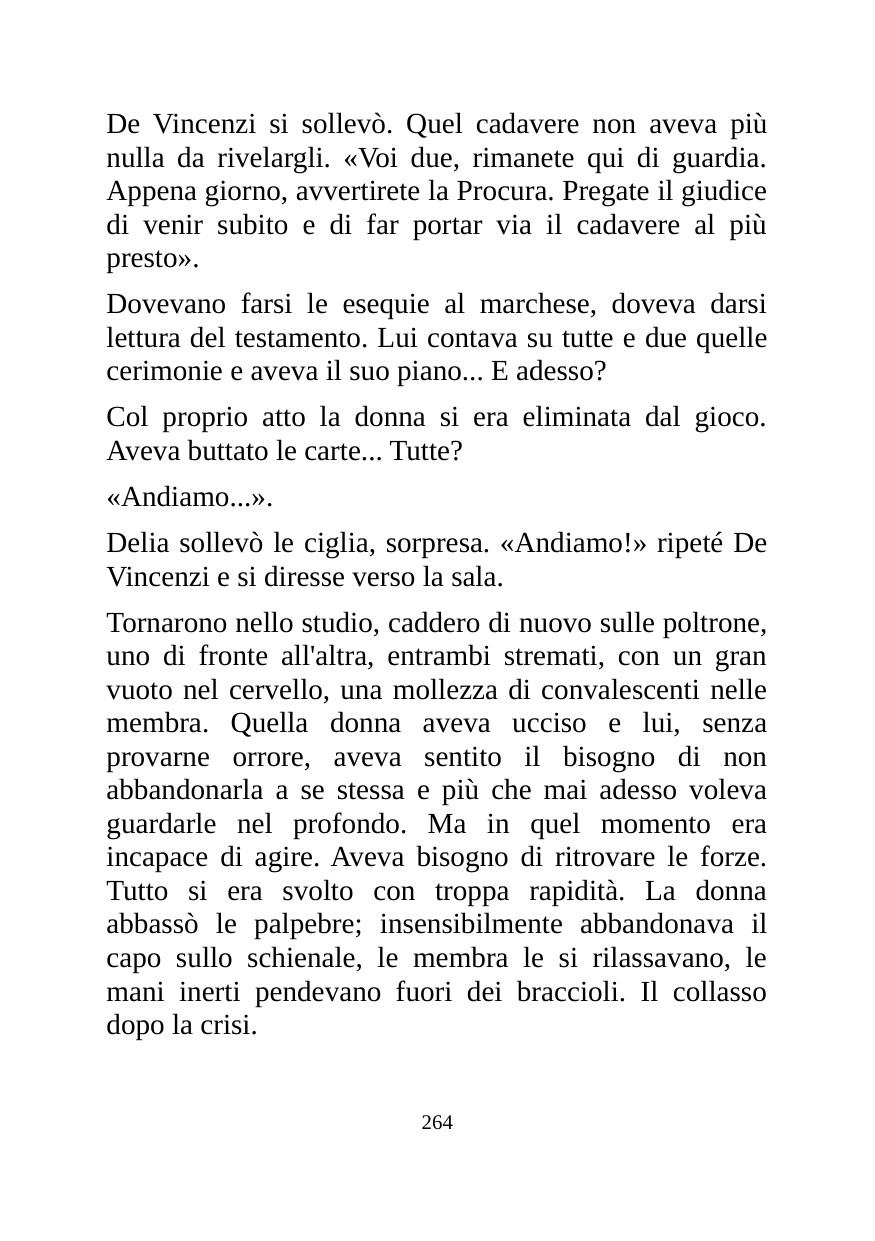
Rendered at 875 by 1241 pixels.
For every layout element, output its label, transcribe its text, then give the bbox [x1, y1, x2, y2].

text Col proprio atto la donna si era eliminata dal gioco. Aveva buttato le carte... Tutte? [106, 399, 768, 467]
text Dovevano farsi le esequie al marchese, doveva darsi lettura del testamento. Lui contava su tutte e due quelle cerimonie e aveva il suo piano... E adesso? [106, 286, 768, 387]
text «Andiamo...». [106, 479, 768, 513]
text De Vincenzi si sollevò. Quel cadavere non aveva più nulla da rivelargli. «Voi due, rimanete qui di guardia. Appena giorno, avvertirete la Procura. Pregate il giudice di venir subito e di far portar via il cadavere al più presto». [106, 106, 768, 274]
text Tornarono nello studio, caddero di nuovo sulle poltrone, uno di fronte all'altra, entrambi stremati, con un gran vuoto nel cervello, una mollezza di convalescenti nelle membra. Quella donna aveva ucciso e lui, senza provarne orrore, aveva sentito il bisogno di non abbandonarla a se stessa e più che mai adesso voleva guardarle nel profondo. Ma in quel momento era incapace di agire. Aveva bisogno di ritrovare le forze. Tutto si era svolto con troppa rapidità. La donna abbassò le palpebre; insensibilmente abbandonava il capo sullo schienale, le membra le si rilassavano, le mani inerti pendevano fuori dei braccioli. Il collasso dopo la crisi. [106, 605, 768, 1041]
text Delia sollevò le ciglia, sorpresa. «Andiamo!» ripeté De Vincenzi e si diresse verso la sala. [106, 525, 768, 592]
